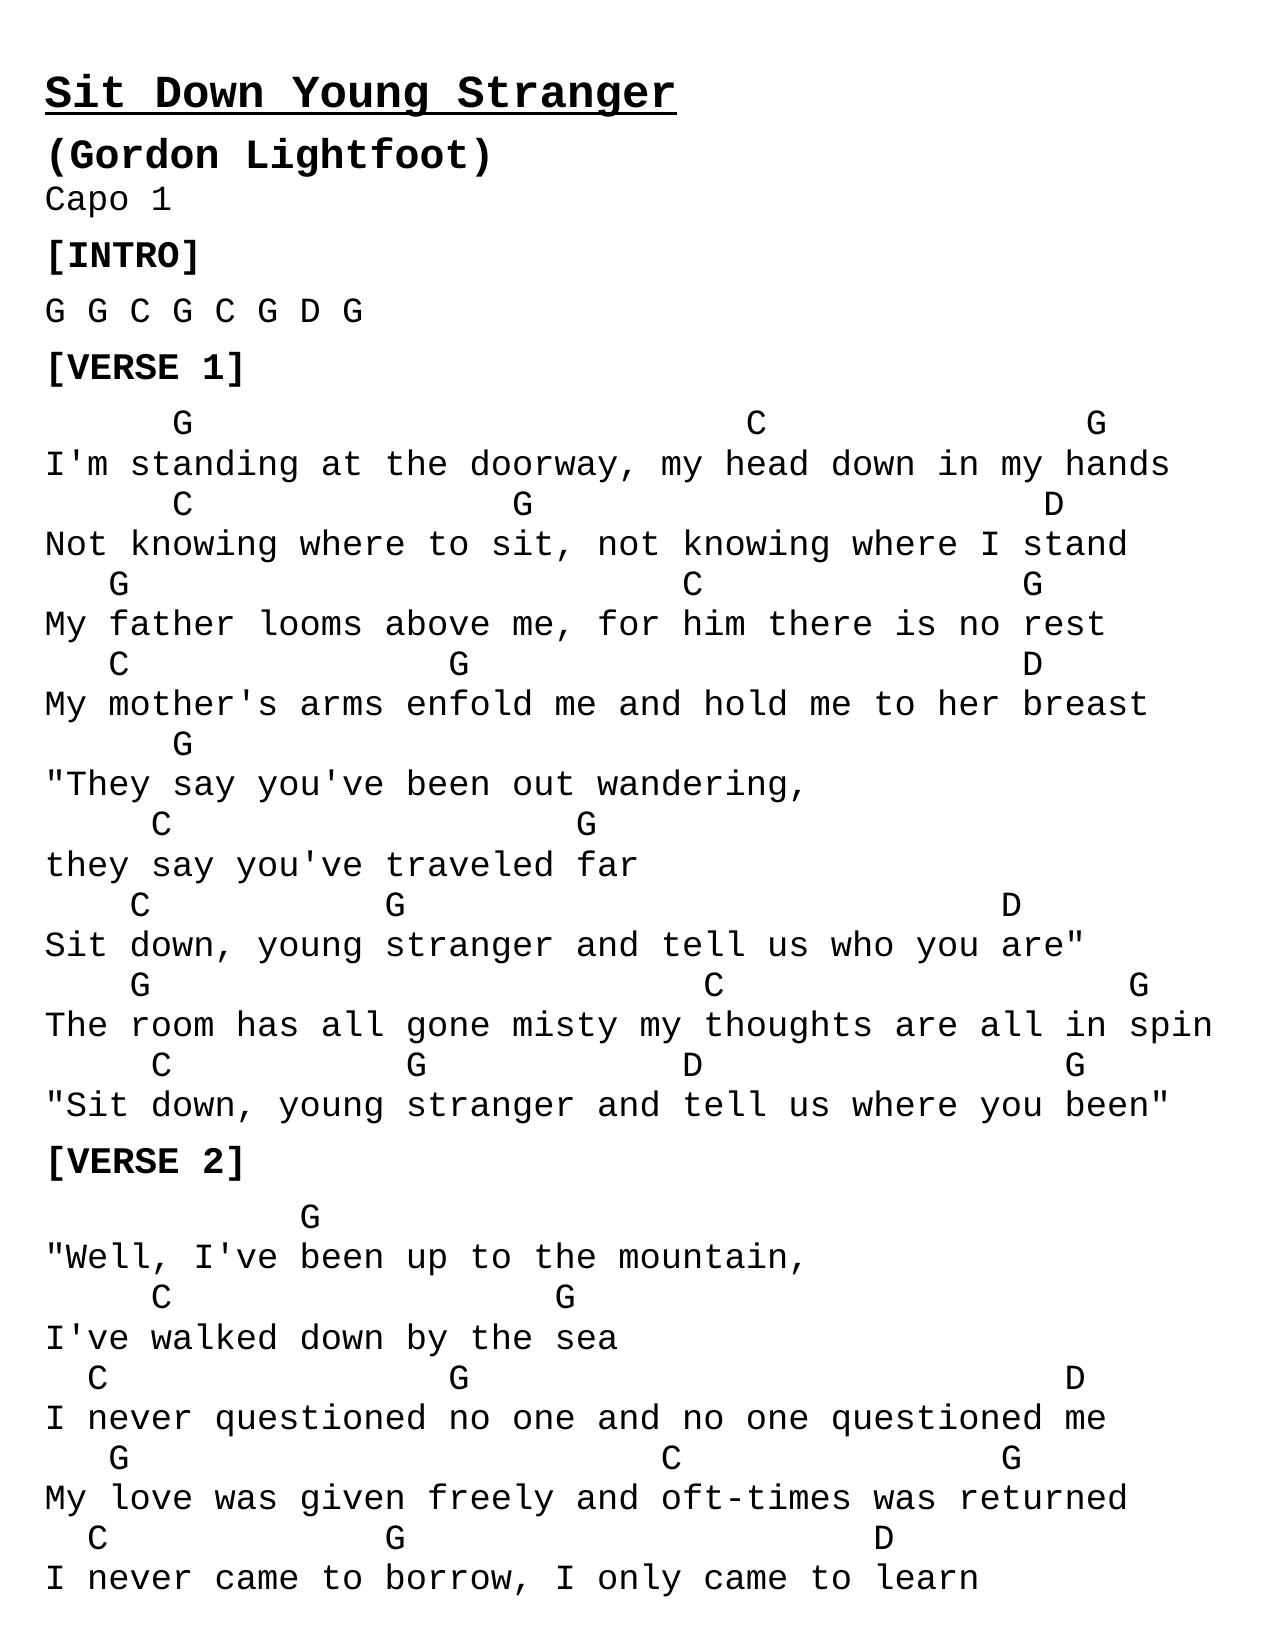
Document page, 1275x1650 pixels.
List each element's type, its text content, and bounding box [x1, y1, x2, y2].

text I never came to borrow, I only came to learn [44, 1560, 1231, 1600]
text The room has all gone misty my thoughts are all in spin [44, 1007, 1231, 1047]
subtitle [VERSE 2] [44, 1142, 1231, 1184]
text C G D [44, 1360, 1231, 1400]
text I'm standing at the doorway, my head down in my hands [44, 445, 1231, 486]
text they say you've traveled far [44, 846, 1231, 887]
text Not knowing where to sit, not knowing where I stand [44, 526, 1231, 566]
text "They say you've been out wandering, [44, 766, 1231, 806]
text G C G [44, 405, 1231, 445]
text My mother's arms enfold me and hold me to her breast [44, 686, 1231, 726]
text "Sit down, young stranger and tell us where you been" [44, 1087, 1231, 1127]
text C G D [44, 1520, 1231, 1560]
text C G [44, 1279, 1231, 1319]
text My love was given freely and oft-times was returned [44, 1480, 1231, 1520]
text My father looms above me, for him there is no rest [44, 606, 1231, 646]
text G C G [44, 967, 1231, 1007]
text Capo 1 [44, 181, 1231, 221]
subtitle [VERSE 1] [44, 348, 1231, 391]
text C G [44, 806, 1231, 846]
text I've walked down by the sea [44, 1319, 1231, 1360]
text G [44, 726, 1231, 766]
text Sit down, young stranger and tell us who you are" [44, 927, 1231, 967]
text G [44, 1199, 1231, 1239]
text G G C G C G D G [44, 293, 1231, 333]
text C G D [44, 646, 1231, 686]
text C G D [44, 486, 1231, 526]
text G C G [44, 1440, 1231, 1480]
subtitle [INTRO] [44, 236, 1231, 278]
subtitle Sit Down Young Stranger [44, 69, 1231, 121]
text G C G [44, 566, 1231, 606]
text C G D G [44, 1047, 1231, 1087]
text "Well, I've been up to the mountain, [44, 1239, 1231, 1279]
subtitle (Gordon Lightfoot) [44, 134, 1231, 181]
text I never questioned no one and no one questioned me [44, 1400, 1231, 1440]
text C G D [44, 887, 1231, 927]
